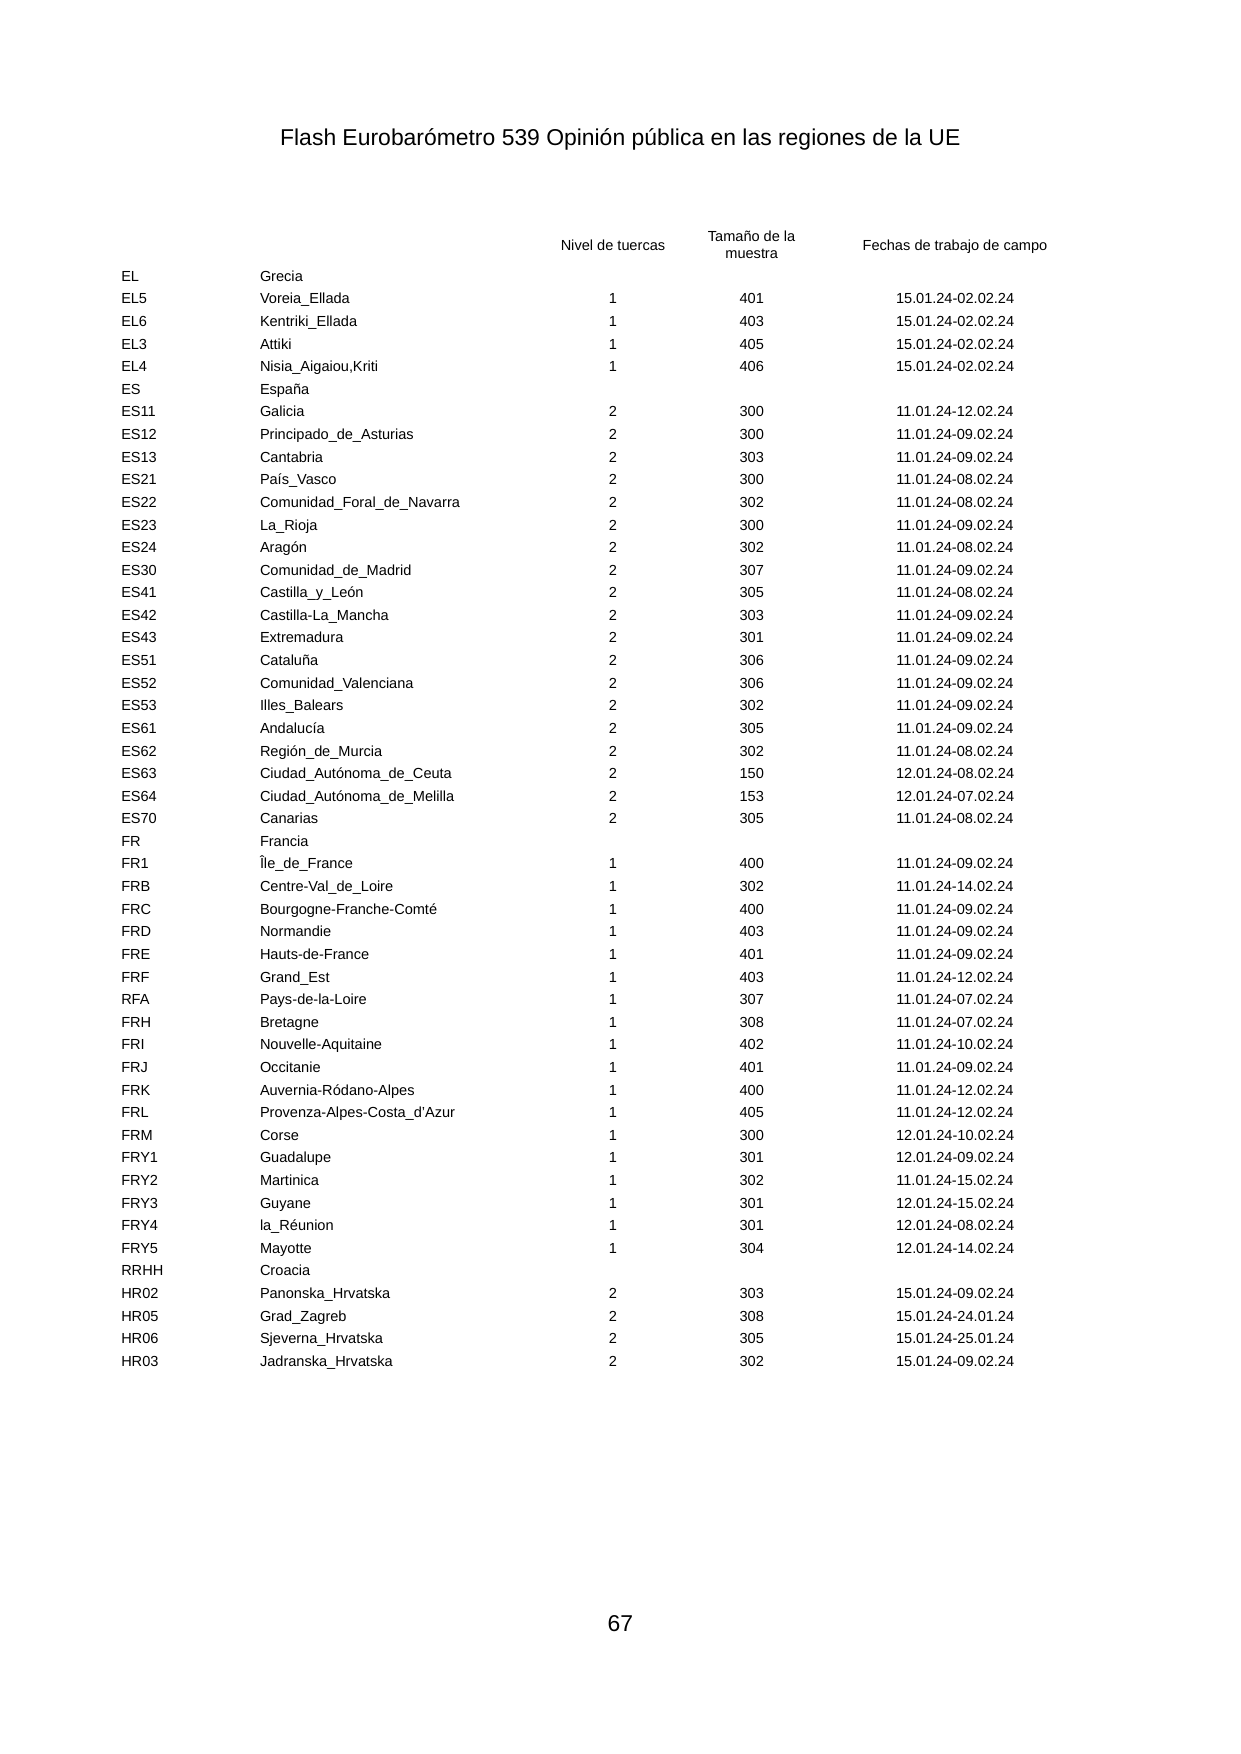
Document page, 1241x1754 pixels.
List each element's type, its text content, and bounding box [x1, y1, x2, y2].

table_cell EL3 [118, 333, 257, 355]
table_cell 1 [544, 355, 682, 378]
table_cell 1 [544, 875, 682, 897]
table_cell 11.01.24-09.02.24 [821, 626, 1089, 649]
table_cell ES52 [118, 671, 257, 694]
table_cell 2 [544, 785, 682, 807]
table_cell 300 [682, 468, 821, 491]
table_cell 302 [682, 739, 821, 762]
table_cell 1 [544, 1033, 682, 1056]
table_cell 301 [682, 1214, 821, 1237]
table_header [118, 225, 257, 264]
table_cell 307 [682, 559, 821, 581]
table_cell ES42 [118, 604, 257, 626]
table_cell 302 [682, 694, 821, 717]
table_cell 302 [682, 875, 821, 897]
table_cell Cataluña [257, 649, 543, 671]
table_cell 15.01.24-02.02.24 [821, 310, 1089, 332]
table_cell Castilla-La_Mancha [257, 604, 543, 626]
table_cell 1 [544, 920, 682, 943]
table_cell Extremadura [257, 626, 543, 649]
table_cell 11.01.24-09.02.24 [821, 717, 1089, 739]
table_cell 11.01.24-12.02.24 [821, 965, 1089, 988]
table_cell 305 [682, 1327, 821, 1349]
table_cell 2 [544, 559, 682, 581]
table_cell 1 [544, 988, 682, 1011]
table_cell 306 [682, 671, 821, 694]
table_header Fechas de trabajo de campo [821, 225, 1089, 264]
table_cell España [257, 378, 543, 400]
table_cell FRH [118, 1011, 257, 1033]
table_cell 12.01.24-07.02.24 [821, 785, 1089, 807]
table_cell 2 [544, 536, 682, 558]
table_cell 305 [682, 581, 821, 604]
table_cell 11.01.24-14.02.24 [821, 875, 1089, 897]
table_cell 1 [544, 310, 682, 332]
table_cell FRI [118, 1033, 257, 1056]
table_cell 2 [544, 807, 682, 830]
table_cell 11.01.24-15.02.24 [821, 1169, 1089, 1191]
table_cell 11.01.24-08.02.24 [821, 491, 1089, 513]
table_cell FRY2 [118, 1169, 257, 1191]
table_cell 15.01.24-09.02.24 [821, 1350, 1089, 1372]
table_cell La_Rioja [257, 513, 543, 536]
table_cell 12.01.24-09.02.24 [821, 1146, 1089, 1169]
table_cell 11.01.24-09.02.24 [821, 898, 1089, 920]
table_cell RFA [118, 988, 257, 1011]
table_cell 403 [682, 920, 821, 943]
table_cell [821, 265, 1089, 287]
table_cell 11.01.24-09.02.24 [821, 649, 1089, 671]
table_cell 12.01.24-08.02.24 [821, 762, 1089, 784]
table_cell 11.01.24-07.02.24 [821, 1011, 1089, 1033]
table_cell ES62 [118, 739, 257, 762]
table_cell [544, 830, 682, 852]
table_cell 2 [544, 581, 682, 604]
table_cell 15.01.24-25.01.24 [821, 1327, 1089, 1349]
table_cell 11.01.24-10.02.24 [821, 1033, 1089, 1056]
table_cell 1 [544, 1101, 682, 1123]
table_cell 2 [544, 694, 682, 717]
table_cell 11.01.24-09.02.24 [821, 920, 1089, 943]
table_cell ES63 [118, 762, 257, 784]
table_cell 11.01.24-09.02.24 [821, 671, 1089, 694]
table_cell Hauts-de-France [257, 943, 543, 965]
table_cell FRY3 [118, 1191, 257, 1214]
table_cell Galicia [257, 400, 543, 423]
table_cell HR03 [118, 1350, 257, 1372]
table_cell 403 [682, 965, 821, 988]
table_cell [682, 378, 821, 400]
table_cell Occitanie [257, 1056, 543, 1078]
table_cell 1 [544, 1214, 682, 1237]
table_cell Panonska_Hrvatska [257, 1282, 543, 1304]
table_header [257, 225, 543, 264]
table_cell FRD [118, 920, 257, 943]
table_cell [821, 378, 1089, 400]
table_cell 11.01.24-09.02.24 [821, 559, 1089, 581]
table_cell 1 [544, 965, 682, 988]
table_cell Kentriki_Ellada [257, 310, 543, 332]
table_cell 2 [544, 468, 682, 491]
table_cell 307 [682, 988, 821, 1011]
table_cell HR05 [118, 1304, 257, 1327]
table_cell HR06 [118, 1327, 257, 1349]
table_cell 2 [544, 649, 682, 671]
table_cell 400 [682, 1078, 821, 1101]
table_cell FRY4 [118, 1214, 257, 1237]
table_cell ES23 [118, 513, 257, 536]
table_cell 302 [682, 491, 821, 513]
table_cell 1 [544, 1191, 682, 1214]
table_cell 11.01.24-07.02.24 [821, 988, 1089, 1011]
table_cell 300 [682, 423, 821, 445]
table_cell [544, 1259, 682, 1282]
table_cell FRJ [118, 1056, 257, 1078]
table_cell 12.01.24-14.02.24 [821, 1237, 1089, 1259]
table_cell Attiki [257, 333, 543, 355]
table_cell 300 [682, 513, 821, 536]
table_cell Voreia_Ellada [257, 287, 543, 310]
table_cell 11.01.24-08.02.24 [821, 536, 1089, 558]
table_cell ES11 [118, 400, 257, 423]
table_cell EL5 [118, 287, 257, 310]
table_cell 11.01.24-08.02.24 [821, 739, 1089, 762]
table_cell ES64 [118, 785, 257, 807]
table_cell 2 [544, 739, 682, 762]
table_cell 405 [682, 1101, 821, 1123]
table_cell 11.01.24-09.02.24 [821, 513, 1089, 536]
table_cell 403 [682, 310, 821, 332]
table_cell ES12 [118, 423, 257, 445]
table_cell ES24 [118, 536, 257, 558]
table_cell 11.01.24-08.02.24 [821, 468, 1089, 491]
table_cell 302 [682, 536, 821, 558]
table_cell 400 [682, 898, 821, 920]
table_cell EL4 [118, 355, 257, 378]
table_cell Grand_Est [257, 965, 543, 988]
table_cell Andalucía [257, 717, 543, 739]
table_cell 12.01.24-08.02.24 [821, 1214, 1089, 1237]
table_cell 15.01.24-02.02.24 [821, 287, 1089, 310]
table_cell ES22 [118, 491, 257, 513]
table_cell 1 [544, 1237, 682, 1259]
table_cell Martinica [257, 1169, 543, 1191]
table_cell ES41 [118, 581, 257, 604]
table_cell ES21 [118, 468, 257, 491]
table_cell Grecia [257, 265, 543, 287]
table_cell 15.01.24-02.02.24 [821, 333, 1089, 355]
table_cell 406 [682, 355, 821, 378]
table_cell 304 [682, 1237, 821, 1259]
table_cell FRK [118, 1078, 257, 1101]
table_cell 301 [682, 1191, 821, 1214]
table_cell FRY5 [118, 1237, 257, 1259]
table_cell 305 [682, 807, 821, 830]
table_cell 2 [544, 400, 682, 423]
table_cell 150 [682, 762, 821, 784]
table_cell 153 [682, 785, 821, 807]
table_cell ES61 [118, 717, 257, 739]
table_cell 306 [682, 649, 821, 671]
table_cell 15.01.24-24.01.24 [821, 1304, 1089, 1327]
table_cell 1 [544, 1056, 682, 1078]
table_cell 302 [682, 1350, 821, 1372]
table_cell 2 [544, 717, 682, 739]
table_cell [821, 830, 1089, 852]
table_cell 1 [544, 1124, 682, 1146]
table_cell Centre-Val_de_Loire [257, 875, 543, 897]
table_cell 401 [682, 1056, 821, 1078]
table_cell 303 [682, 445, 821, 468]
table_cell Normandie [257, 920, 543, 943]
table_cell FR1 [118, 852, 257, 875]
table_cell 11.01.24-09.02.24 [821, 604, 1089, 626]
table_cell Cantabria [257, 445, 543, 468]
table_cell Canarias [257, 807, 543, 830]
table_cell Bretagne [257, 1011, 543, 1033]
table_cell 305 [682, 717, 821, 739]
table_cell 12.01.24-10.02.24 [821, 1124, 1089, 1146]
table_cell FRF [118, 965, 257, 988]
table_cell Sjeverna_Hrvatska [257, 1327, 543, 1349]
table_cell FRY1 [118, 1146, 257, 1169]
table_cell Provenza-Alpes-Costa_d’Azur [257, 1101, 543, 1123]
table_cell Comunidad_de_Madrid [257, 559, 543, 581]
table_cell Grad_Zagreb [257, 1304, 543, 1327]
table_cell 11.01.24-12.02.24 [821, 1101, 1089, 1123]
table_cell [682, 265, 821, 287]
table_cell 402 [682, 1033, 821, 1056]
table_cell Región_de_Murcia [257, 739, 543, 762]
table_cell Ciudad_Autónoma_de_Ceuta [257, 762, 543, 784]
table_cell HR02 [118, 1282, 257, 1304]
table_cell [821, 1259, 1089, 1282]
table_cell Francia [257, 830, 543, 852]
table_cell 1 [544, 1078, 682, 1101]
table_cell Guyane [257, 1191, 543, 1214]
table_cell 1 [544, 333, 682, 355]
table_cell Mayotte [257, 1237, 543, 1259]
table_cell 1 [544, 1146, 682, 1169]
table_cell 400 [682, 852, 821, 875]
table_cell ES51 [118, 649, 257, 671]
table_cell 2 [544, 762, 682, 784]
table_cell la_Réunion [257, 1214, 543, 1237]
table_cell FRM [118, 1124, 257, 1146]
table_cell 2 [544, 445, 682, 468]
table_cell [544, 378, 682, 400]
table_cell 1 [544, 852, 682, 875]
table_cell FRE [118, 943, 257, 965]
table_cell 300 [682, 400, 821, 423]
table_cell Guadalupe [257, 1146, 543, 1169]
table_cell FRB [118, 875, 257, 897]
table_cell Castilla_y_León [257, 581, 543, 604]
table_cell EL [118, 265, 257, 287]
table_cell 11.01.24-12.02.24 [821, 1078, 1089, 1101]
table_cell 308 [682, 1011, 821, 1033]
table_cell 2 [544, 1304, 682, 1327]
table_cell FR [118, 830, 257, 852]
table_cell 301 [682, 1146, 821, 1169]
table_cell 2 [544, 626, 682, 649]
table_cell 15.01.24-09.02.24 [821, 1282, 1089, 1304]
table_cell Principado_de_Asturias [257, 423, 543, 445]
table_cell 11.01.24-09.02.24 [821, 423, 1089, 445]
table_cell Auvernia-Ródano-Alpes [257, 1078, 543, 1101]
table_cell ES43 [118, 626, 257, 649]
table_cell Nouvelle-Aquitaine [257, 1033, 543, 1056]
table_cell Comunidad_Valenciana [257, 671, 543, 694]
table_cell 1 [544, 287, 682, 310]
table_cell 2 [544, 1282, 682, 1304]
table_header Tamaño de la muestra [682, 225, 821, 264]
table_cell Aragón [257, 536, 543, 558]
table_cell 2 [544, 1350, 682, 1372]
table_cell [544, 265, 682, 287]
table_cell 302 [682, 1169, 821, 1191]
table_cell 2 [544, 423, 682, 445]
table_cell 15.01.24-02.02.24 [821, 355, 1089, 378]
table_cell Pays-de-la-Loire [257, 988, 543, 1011]
table_cell 2 [544, 513, 682, 536]
table_cell [682, 830, 821, 852]
table_cell 300 [682, 1124, 821, 1146]
table_cell País_Vasco [257, 468, 543, 491]
table_cell 401 [682, 287, 821, 310]
table_cell EL6 [118, 310, 257, 332]
table_cell 405 [682, 333, 821, 355]
table_cell 2 [544, 604, 682, 626]
table_cell RRHH [118, 1259, 257, 1282]
table_cell 11.01.24-09.02.24 [821, 1056, 1089, 1078]
table_cell 1 [544, 1011, 682, 1033]
table_cell 1 [544, 943, 682, 965]
table_cell 12.01.24-15.02.24 [821, 1191, 1089, 1214]
table_cell Bourgogne-Franche-Comté [257, 898, 543, 920]
table_cell 11.01.24-09.02.24 [821, 943, 1089, 965]
table_cell ES30 [118, 559, 257, 581]
table_header Nivel de tuercas [544, 225, 682, 264]
table_cell 308 [682, 1304, 821, 1327]
table_cell Illes_Balears [257, 694, 543, 717]
table_cell 11.01.24-08.02.24 [821, 807, 1089, 830]
table_cell Comunidad_Foral_de_Navarra [257, 491, 543, 513]
table_cell 2 [544, 1327, 682, 1349]
table_cell 303 [682, 1282, 821, 1304]
table_cell ES70 [118, 807, 257, 830]
table_cell 11.01.24-09.02.24 [821, 445, 1089, 468]
table_cell Jadranska_Hrvatska [257, 1350, 543, 1372]
table_cell 11.01.24-09.02.24 [821, 694, 1089, 717]
table_cell Île_de_France [257, 852, 543, 875]
table_cell Croacia [257, 1259, 543, 1282]
table_cell FRL [118, 1101, 257, 1123]
table_cell [682, 1259, 821, 1282]
table_cell 2 [544, 491, 682, 513]
table_cell 2 [544, 671, 682, 694]
table_cell 1 [544, 898, 682, 920]
table_cell Nisia_Aigaiou,Kriti [257, 355, 543, 378]
table_cell Corse [257, 1124, 543, 1146]
table_cell 401 [682, 943, 821, 965]
table_cell 1 [544, 1169, 682, 1191]
table_cell Ciudad_Autónoma_de_Melilla [257, 785, 543, 807]
table_cell 303 [682, 604, 821, 626]
table_cell 11.01.24-09.02.24 [821, 852, 1089, 875]
table_cell 11.01.24-12.02.24 [821, 400, 1089, 423]
table_cell ES13 [118, 445, 257, 468]
table_cell ES [118, 378, 257, 400]
table_cell ES53 [118, 694, 257, 717]
table_cell 11.01.24-08.02.24 [821, 581, 1089, 604]
table_cell 301 [682, 626, 821, 649]
table_cell FRC [118, 898, 257, 920]
